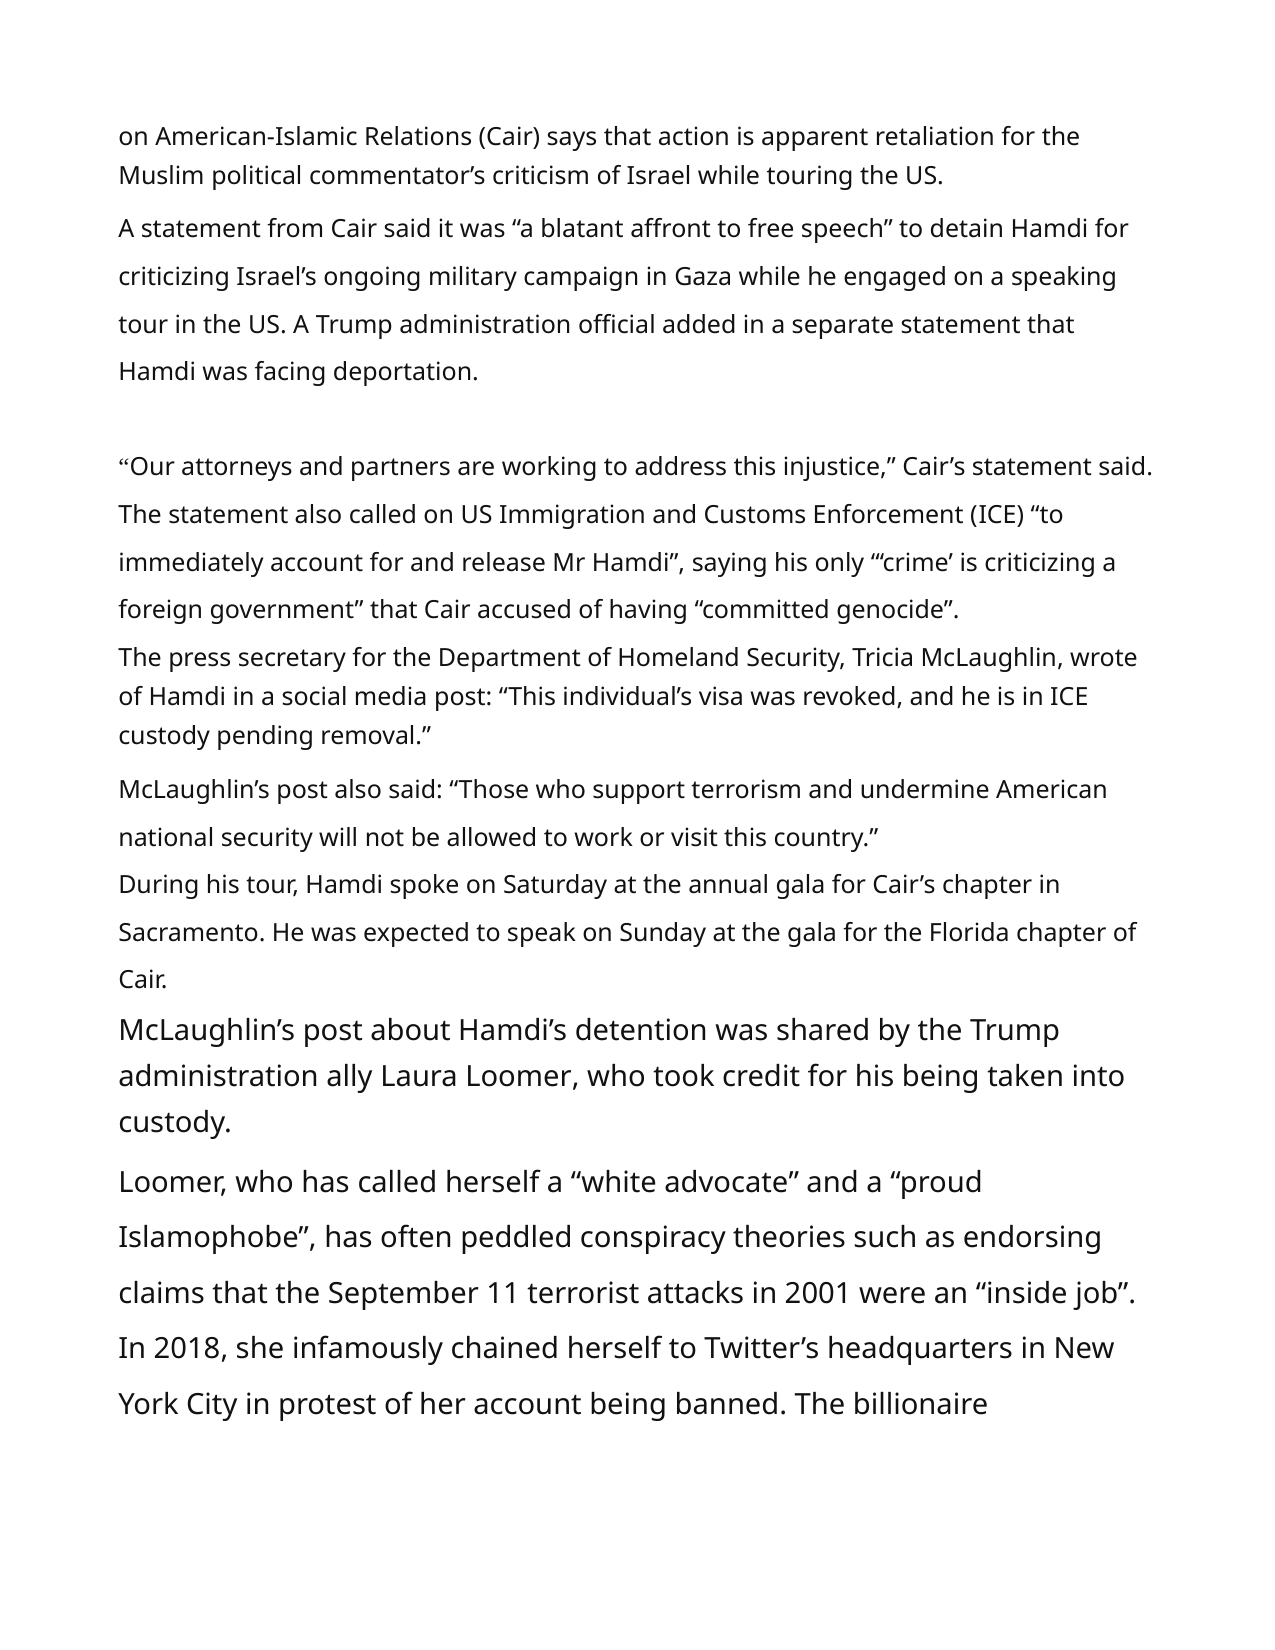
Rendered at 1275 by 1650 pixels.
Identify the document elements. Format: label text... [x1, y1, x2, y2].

text During his tour, Hamdi spoke on Saturday at the annual gala for Cair’s chapter in Sacramento. He was expected to speak on Sunday at the gala for the Florida chapter of Cair. [118, 867, 1157, 996]
text A statement from Cair said it was “a blatant affront to free speech” to detain Hamdi for criticizing Israel’s ongoing military campaign in Gaza while he engaged on a speaking tour in the US. A Trump administration official added in a separate statement that Hamdi was facing deportation. [118, 211, 1157, 388]
text on American-Islamic Relations (Cair) says that action is apparent retaliation for the Muslim political commentator’s criticism of Israel while touring the US. [118, 118, 1157, 191]
text Loomer, who has called herself a “white advocate” and a “proud Islamophobe”, has often peddled conspiracy theories such as endorsing claims that the September 11 terrorist attacks in 2001 were an “inside job”. [118, 1161, 1157, 1312]
text In 2018, she infamously chained herself to Twitter’s headquarters in New York City in protest of her account being banned. The billionaire [118, 1328, 1157, 1423]
text “Our attorneys and partners are working to address this injustice,” Cair’s statement said. The statement also called on US Immigration and Customs Enforcement (ICE) “to immediately account for and release Mr Hamdi”, saying his only “‘crime’ is criticizing a foreign government” that Cair accused of having “committed genocide”. [118, 449, 1157, 626]
text McLaughlin’s post also said: “Those who support terrorism and undermine American national security will not be allowed to work or visit this country.” [118, 772, 1157, 853]
text The press secretary for the Department of Homeland Security, Tricia McLaughlin, wrote of Hamdi in a social media post: “This individual’s visa was revoked, and he is in ICE custody pending removal.” [118, 639, 1157, 752]
text McLaughlin’s post about Hamdi’s detention was shared by the Trump administration ally Laura Loomer, who took credit for his being taken into custody. [118, 1009, 1157, 1141]
